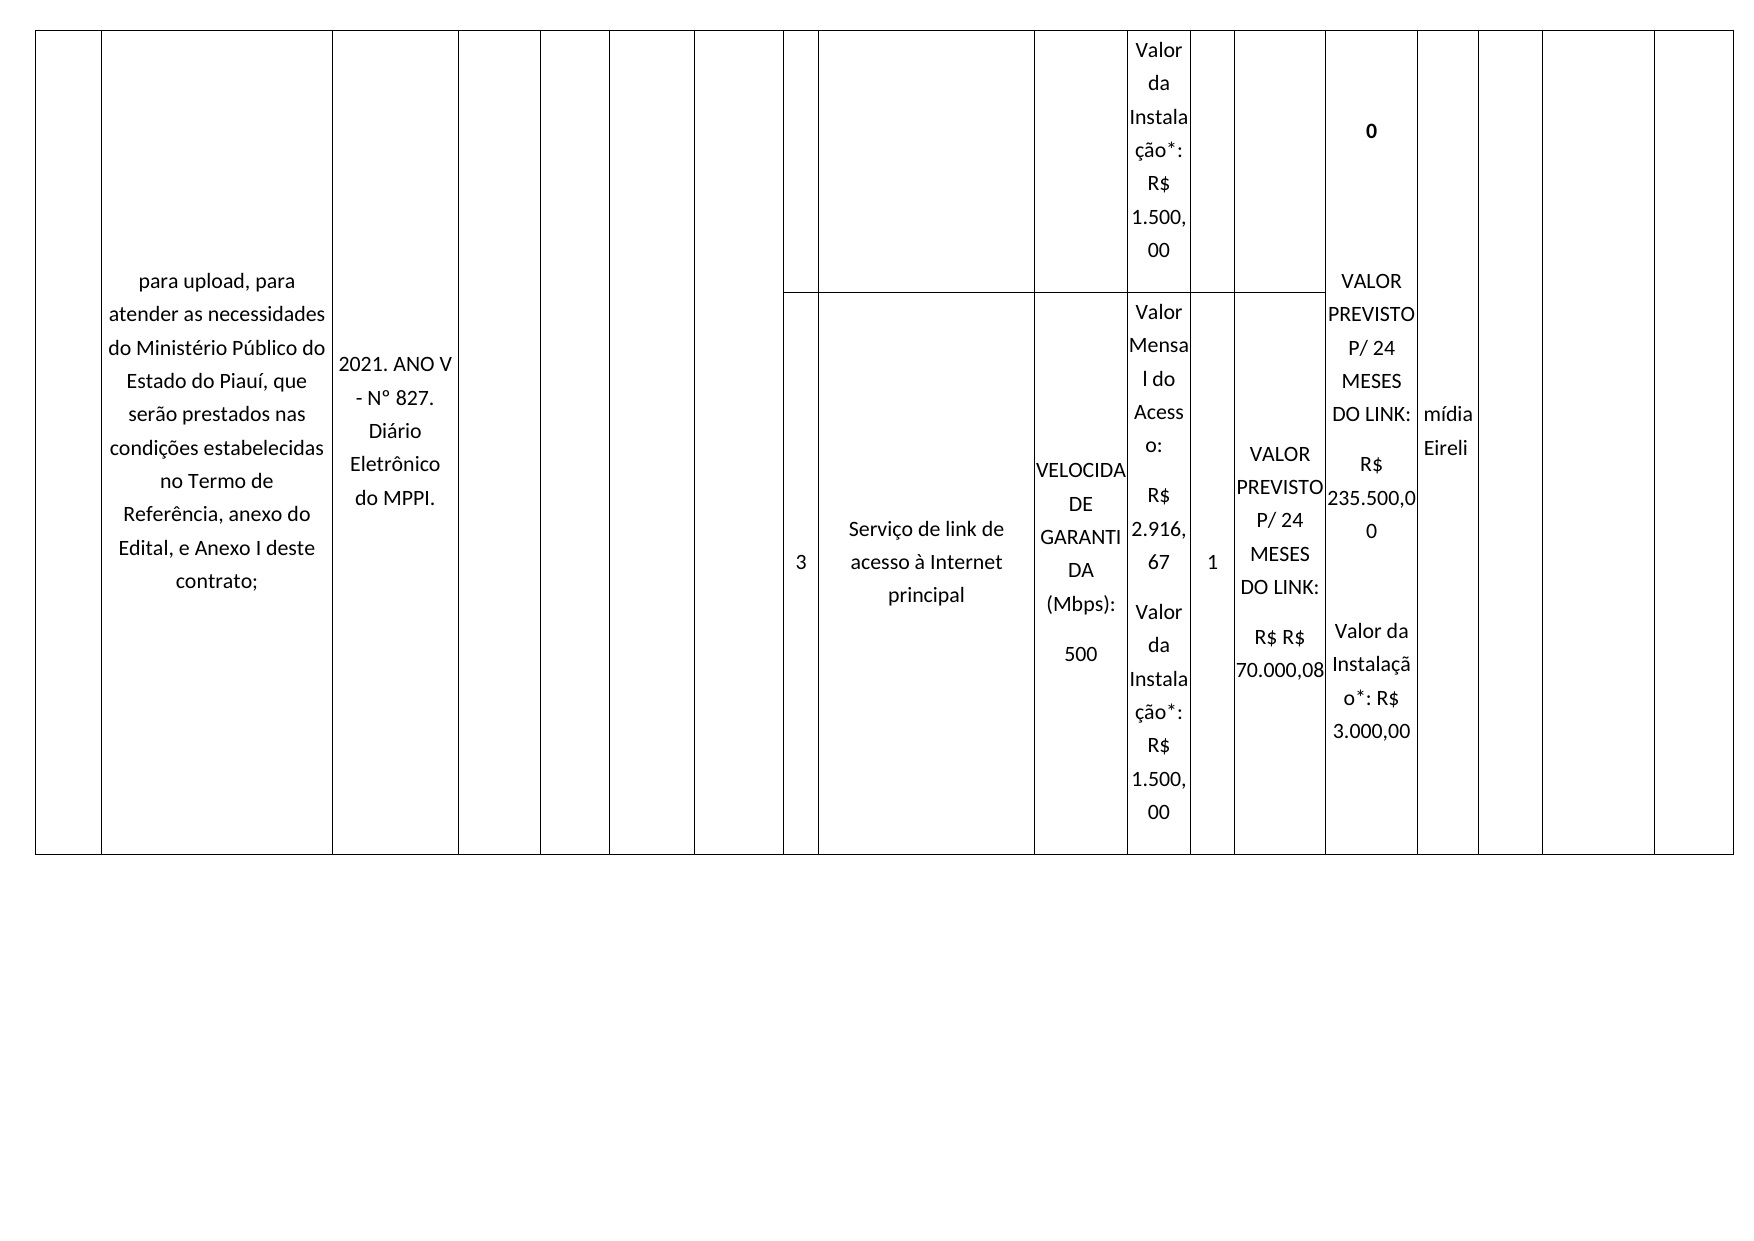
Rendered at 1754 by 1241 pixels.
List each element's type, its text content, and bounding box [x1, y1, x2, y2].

table_cell 1 [1191, 293, 1234, 854]
table_cell [695, 31, 783, 854]
table_cell [610, 31, 694, 854]
table_cell [459, 31, 540, 854]
table_cell para upload, para atender as necessidades do Ministério Público do Estado do Piauí, que serão prestados nas condições estabelecidas no Termo de Referência, anexo do Edital, e Anexo I deste contrato; [102, 31, 332, 854]
table_cell [36, 31, 101, 854]
table_cell VELOCIDADE GARANTIDA (Mbps): 500 [1035, 293, 1127, 854]
table_cell [1543, 31, 1654, 854]
table_cell Valor da Instalação*: R$ 1.500,00 [1128, 31, 1190, 292]
table_cell 2021. ANO V - Nº 827. Diário Eletrônico do MPPI. [333, 31, 458, 854]
table_cell [784, 31, 818, 292]
table_cell [1235, 31, 1325, 292]
table_cell Valor Mensal do Acesso: R$ 2.916,67 Valor da Instalação*: R$ 1.500,00 [1128, 293, 1190, 854]
table_cell [1035, 31, 1127, 292]
table_cell 0 VALOR PREVISTO P/ 24 MESES DO LINK: R$ 235.500,00 Valor da Instalação*: R$ 3.000,00 [1326, 31, 1417, 854]
table_cell [1655, 31, 1733, 854]
table_cell mídia Eireli [1418, 31, 1478, 854]
table_cell [541, 31, 609, 854]
table_cell [1191, 31, 1234, 292]
table_cell [819, 31, 1034, 292]
table_cell [1479, 31, 1542, 854]
table_cell VALOR PREVISTO P/ 24 MESES DO LINK: R$ R$ 70.000,08 [1235, 293, 1325, 854]
table_cell 3 [784, 293, 818, 854]
table_cell Serviço de link de acesso à Internet principal [819, 293, 1034, 854]
